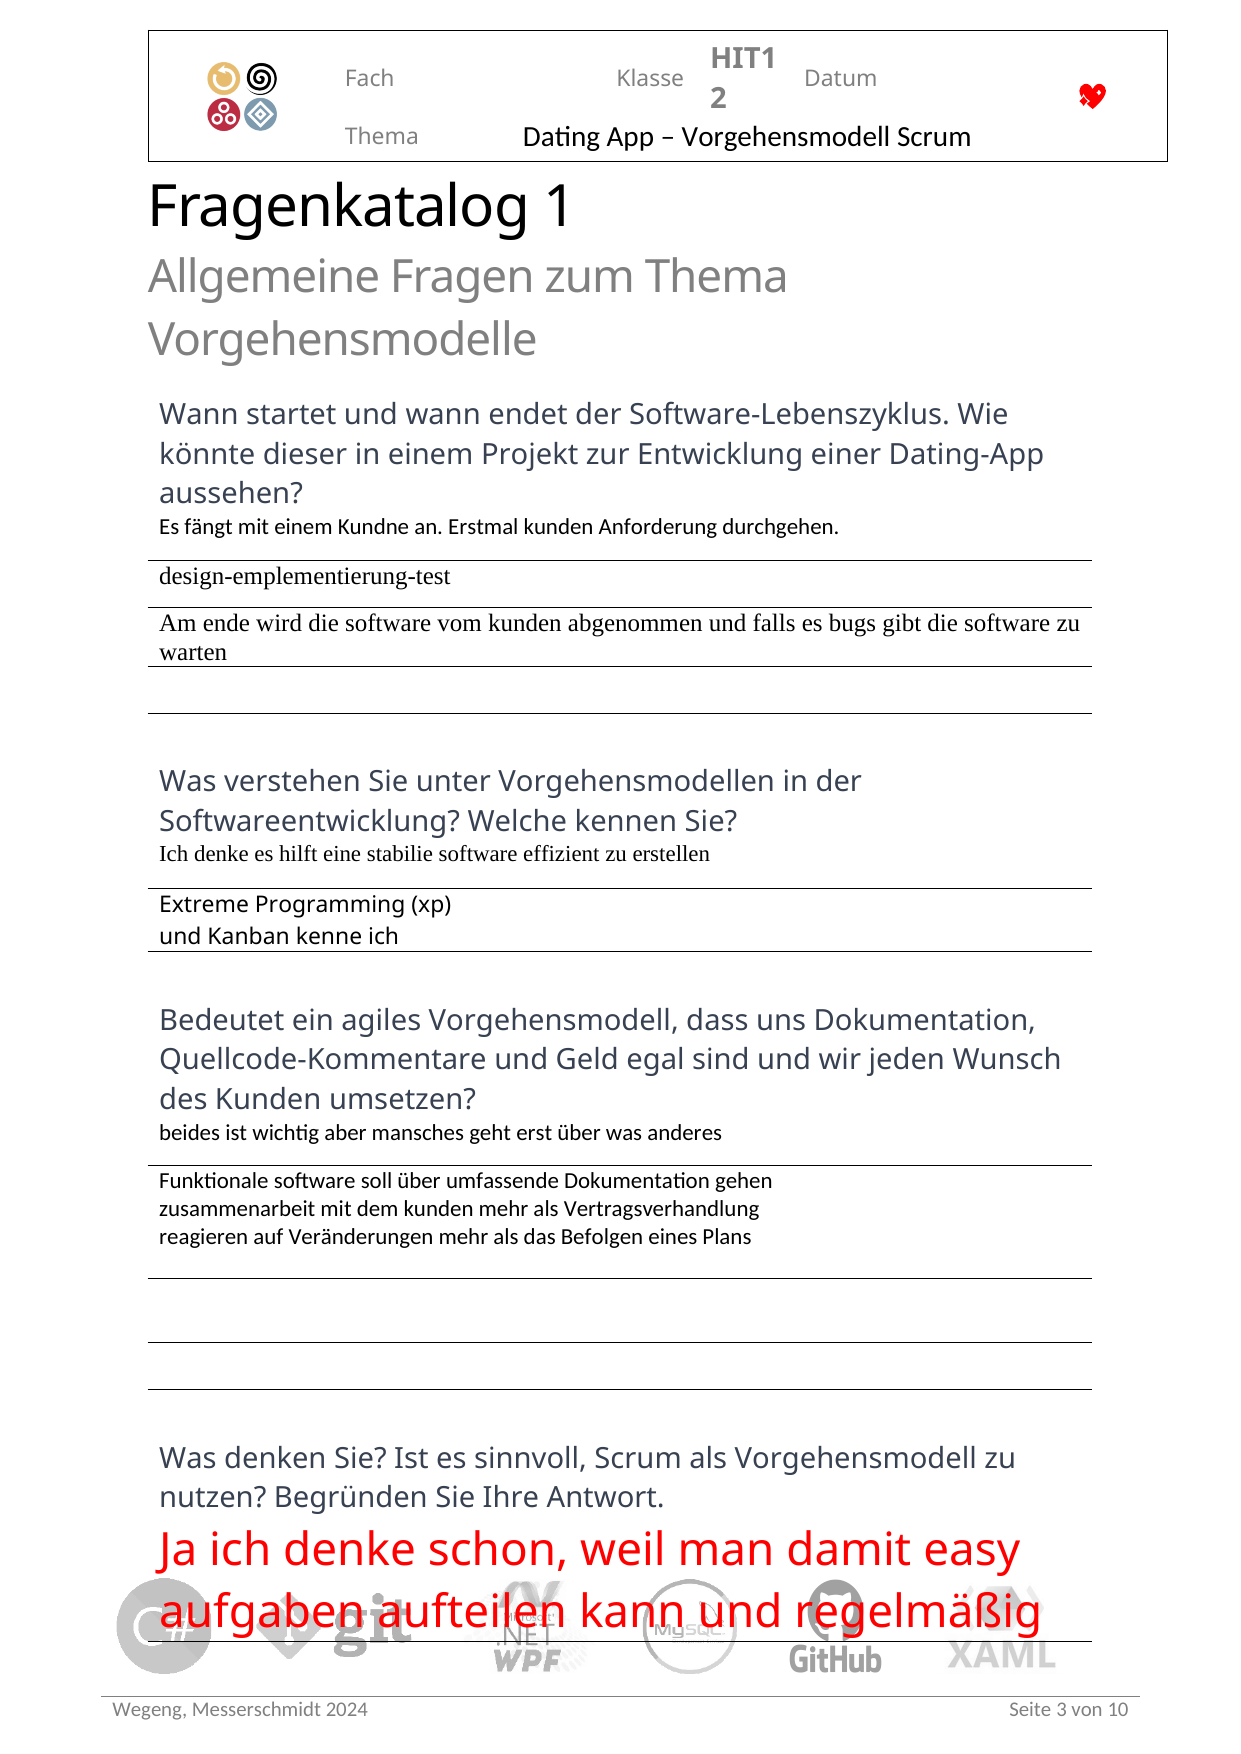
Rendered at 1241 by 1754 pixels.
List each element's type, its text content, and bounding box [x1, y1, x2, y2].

table_cell Es fängt mit einem Kundne an. Erstmal kunden Anforderung durchgehen. [148, 513, 1092, 560]
title Fragenkatalog 1 [148, 164, 1093, 243]
table_cell Funktionale software soll über umfassende Dokumentation gehen zusammenarbeit mit dem kunden mehr als Vertragsverhandlung reagieren auf Veränderungen mehr als das Befolgen eines Plans [148, 1166, 1092, 1278]
table_cell Ja ich denke schon, weil man damit easy aufgaben aufteilen kann und regelmäßig [148, 1516, 1092, 1641]
table_cell beides ist wichtig aber mansches geht erst über was anderes [148, 1118, 1092, 1165]
table_header Was verstehen Sie unter Vorgehensmodellen in der Softwareentwicklung? Welche kennen Sie? [148, 761, 1092, 840]
table_cell Ich denke es hilft eine stabilie software effizient zu erstellen [148, 840, 1092, 887]
picture [116, 1578, 212, 1674]
title Allgemeine Fragen zum Thema Vorgehensmodelle [148, 243, 1093, 368]
table_cell Am ende wird die software vom kunden abgenommen und falls es bugs gibt die software zu warten [148, 608, 1092, 666]
table_cell design-emplementierung-test [148, 561, 1092, 607]
table_cell [148, 1279, 1092, 1342]
table_header Was denken Sie? Ist es sinnvoll, Scrum als Vorgehensmodell zu nutzen? Begründen Sie Ihre Antwort. [148, 1437, 1092, 1516]
picture [808, 1642, 885, 1674]
picture [642, 1642, 737, 1674]
table_cell [148, 667, 1092, 713]
table_header Wann startet und wann endet der Software-Lebenszyklus. Wie könnte dieser in einem Projekt zur Entwicklung einer Dating-App aussehen? [148, 393, 1092, 512]
picture [256, 1642, 412, 1659]
picture [456, 1642, 599, 1674]
picture [201, 59, 281, 132]
table_cell Extreme Programming (xp) und Kanban kenne ich [148, 889, 1092, 951]
table_header Bedeutet ein agiles Vorgehensmodell, dass uns Dokumentation, Quellcode-Kommentare und Geld egal sind und wir jeden Wunsch des Kunden umsetzen? [148, 999, 1092, 1118]
picture [937, 1642, 1066, 1674]
table_cell [148, 1343, 1092, 1389]
